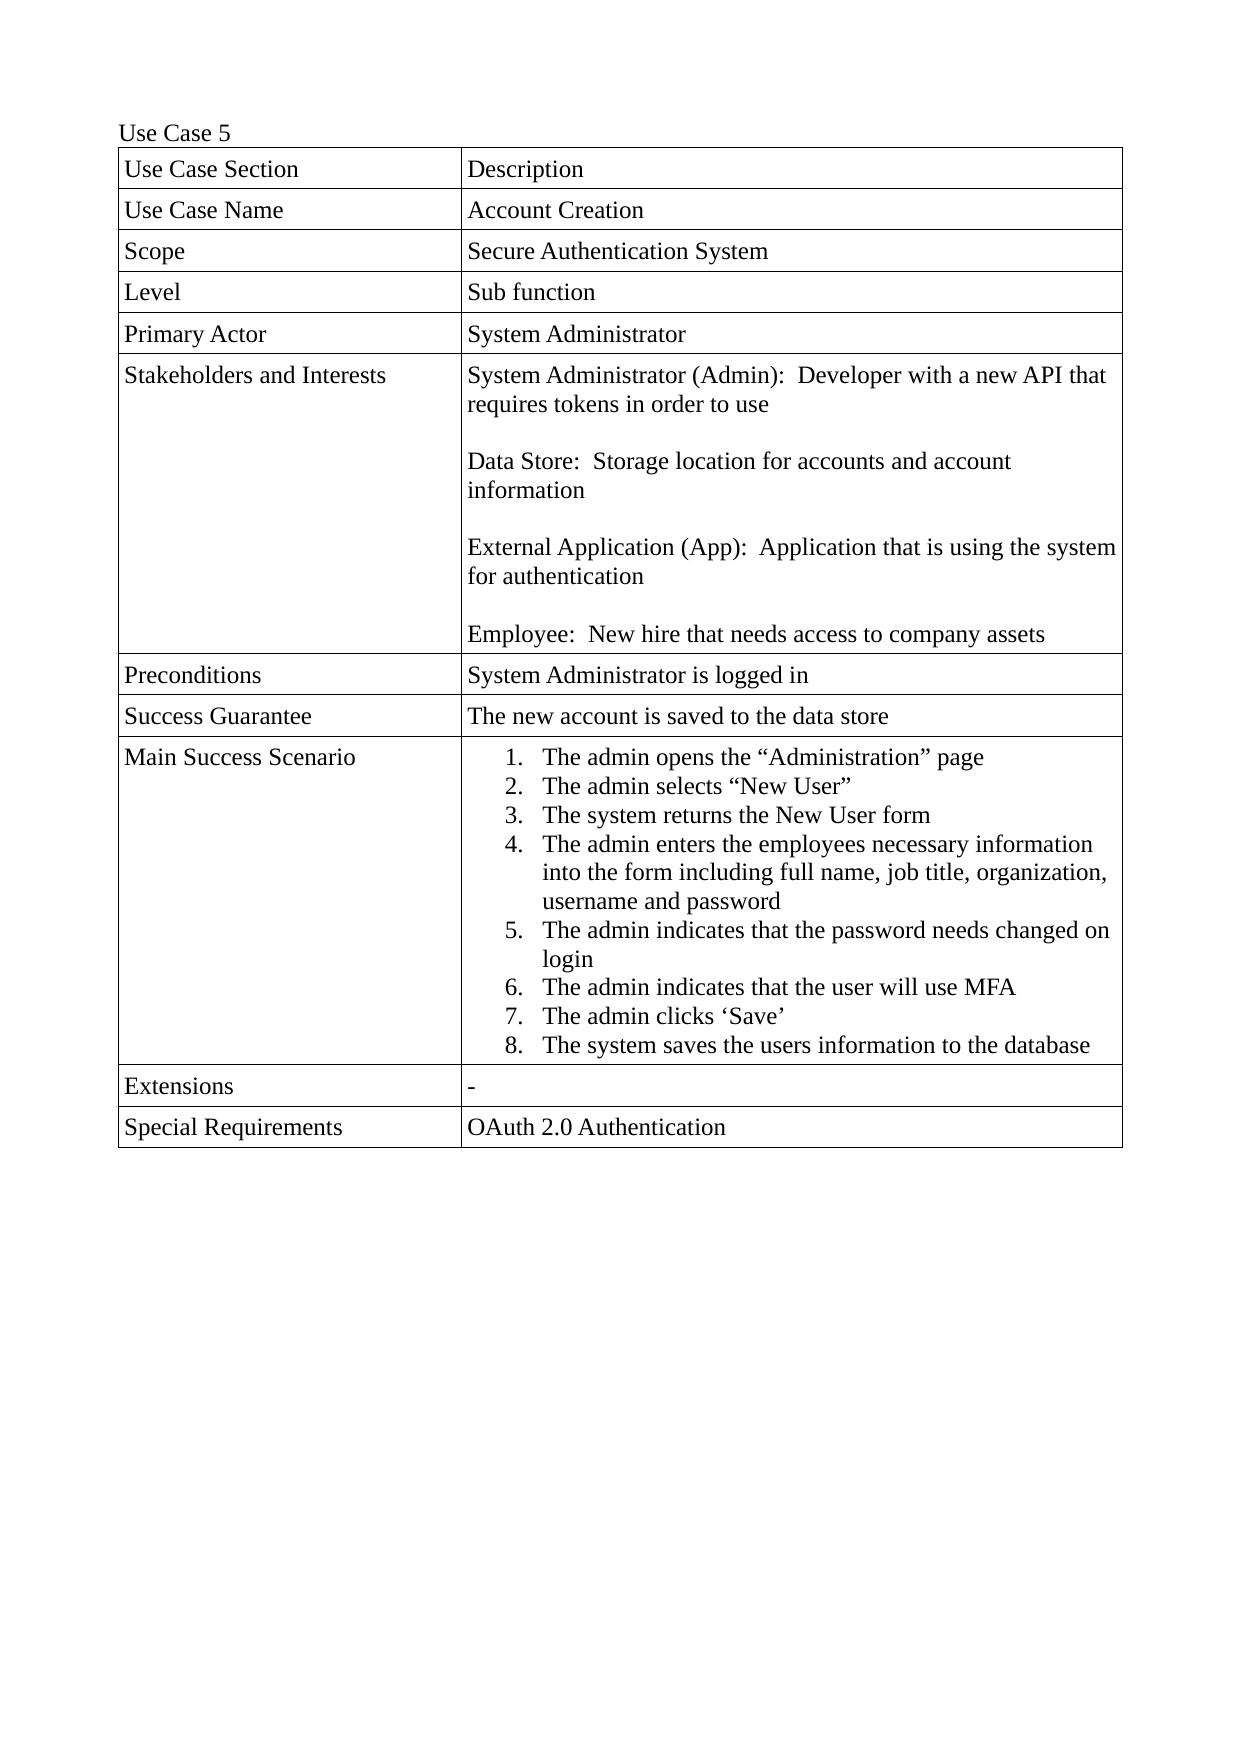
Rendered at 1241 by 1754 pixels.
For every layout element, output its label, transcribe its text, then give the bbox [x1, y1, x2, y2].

table_cell System Administrator is logged in [462, 654, 1122, 694]
table_cell Primary Actor [119, 313, 461, 353]
table_cell Preconditions [119, 654, 461, 694]
table_cell Scope [119, 230, 461, 271]
table_cell Success Guarantee [119, 695, 461, 736]
table_cell Sub function [462, 272, 1122, 312]
table_cell Special Requirements [119, 1107, 461, 1147]
table_header Use Case Section [119, 148, 461, 188]
table_cell The new account is saved to the data store [462, 695, 1122, 736]
table_cell Account Creation [462, 189, 1122, 229]
table_cell Level [119, 272, 461, 312]
table_cell The admin opens the “Administration” page The admin selects “New User” The system returns the New User form The admin enters the employees necessary information into the form including full name, job title, organization, username and password The admin indicates that the password needs changed on login The admin indicates that the user will use MFA The admin clicks ‘Save’ The system saves the users information to the database [462, 737, 1122, 1064]
table_cell - [462, 1065, 1122, 1106]
table_cell System Administrator (Admin): Developer with a new API that requires tokens in order to use Data Store: Storage location for accounts and account information External Application (App): Application that is using the system for authentication Employee: New hire that needs access to company assets [462, 354, 1122, 653]
table_cell Secure Authentication System [462, 230, 1122, 271]
table_cell System Administrator [462, 313, 1122, 353]
table_cell Use Case Name [119, 189, 461, 229]
table_header Description [462, 148, 1122, 188]
table_cell Stakeholders and Interests [119, 354, 461, 653]
table_cell Extensions [119, 1065, 461, 1106]
table_cell Main Success Scenario [119, 737, 461, 1064]
text Use Case 5 [118, 118, 1122, 147]
table_cell OAuth 2.0 Authentication [462, 1107, 1122, 1147]
